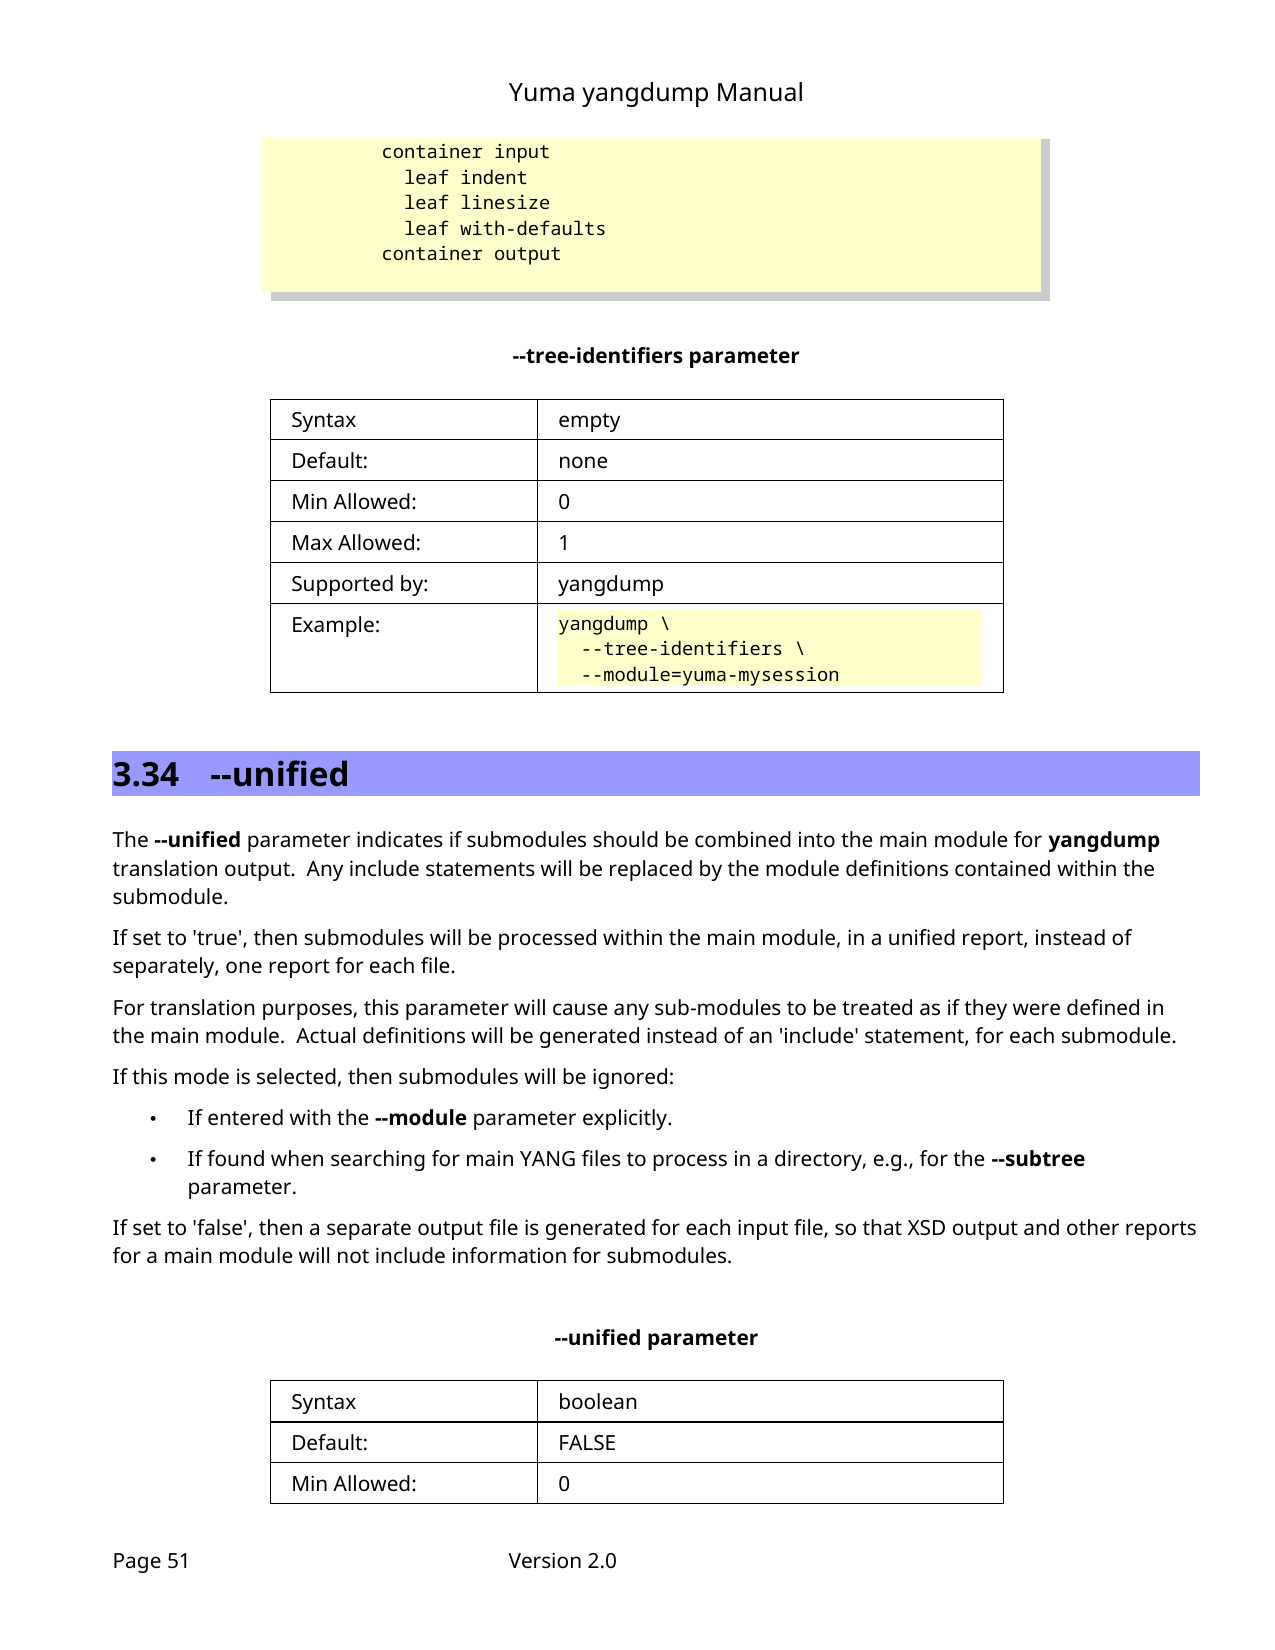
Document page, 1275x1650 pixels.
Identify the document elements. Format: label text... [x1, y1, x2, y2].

text For translation purposes, this parameter will cause any sub-modules to be treated as if they were defined in the main module. Actual definitions will be generated instead of an 'include' statement, for each submodule. [112, 993, 1200, 1049]
list If entered with the --module parameter explicitly. [150, 1103, 1200, 1131]
text container output [262, 241, 1041, 266]
table_cell 0 [538, 1463, 1003, 1503]
table_cell Min Allowed: [271, 1463, 537, 1503]
table_cell 0 [538, 481, 1003, 521]
table_cell yangdump \ --tree-identifiers \ --module=yuma-mysession [538, 604, 1003, 692]
table_cell Default: [271, 440, 537, 480]
table_cell Min Allowed: [271, 481, 537, 521]
table_cell Supported by: [271, 563, 537, 603]
text If this mode is selected, then submodules will be ignored: [112, 1062, 1200, 1090]
subtitle --tree-identifiers parameter [127, 342, 1185, 370]
table_header empty [538, 400, 1003, 439]
text If set to 'true', then submodules will be processed within the main module, in a unified report, instead of separately, one report for each file. [112, 923, 1200, 980]
text container input [262, 138, 1041, 164]
table_cell none [538, 440, 1003, 480]
text leaf with-defaults [262, 215, 1041, 241]
list If found when searching for main YANG files to process in a directory, e.g., for the --subtree parameter. [150, 1144, 1200, 1201]
table_header Syntax [271, 400, 537, 439]
table_cell 1 [538, 522, 1003, 562]
text leaf indent [262, 164, 1041, 189]
text leaf linesize [262, 189, 1041, 215]
table_cell Default: [271, 1423, 537, 1462]
table_cell Example: [271, 604, 537, 692]
table_cell Max Allowed: [271, 522, 537, 562]
text If set to 'false', then a separate output file is generated for each input file, so that XSD output and other reports for a main module will not include information for submodules. [112, 1213, 1200, 1270]
table_cell yangdump [538, 563, 1003, 603]
subtitle --unified [112, 751, 1200, 796]
subtitle --unified parameter [127, 1323, 1185, 1352]
table_header boolean [538, 1381, 1003, 1421]
text The --unified parameter indicates if submodules should be combined into the main module for yangdump translation output. Any include statements will be replaced by the module definitions contained within the submodule. [112, 825, 1200, 911]
table_header Syntax [271, 1381, 537, 1421]
table_cell FALSE [538, 1423, 1003, 1462]
